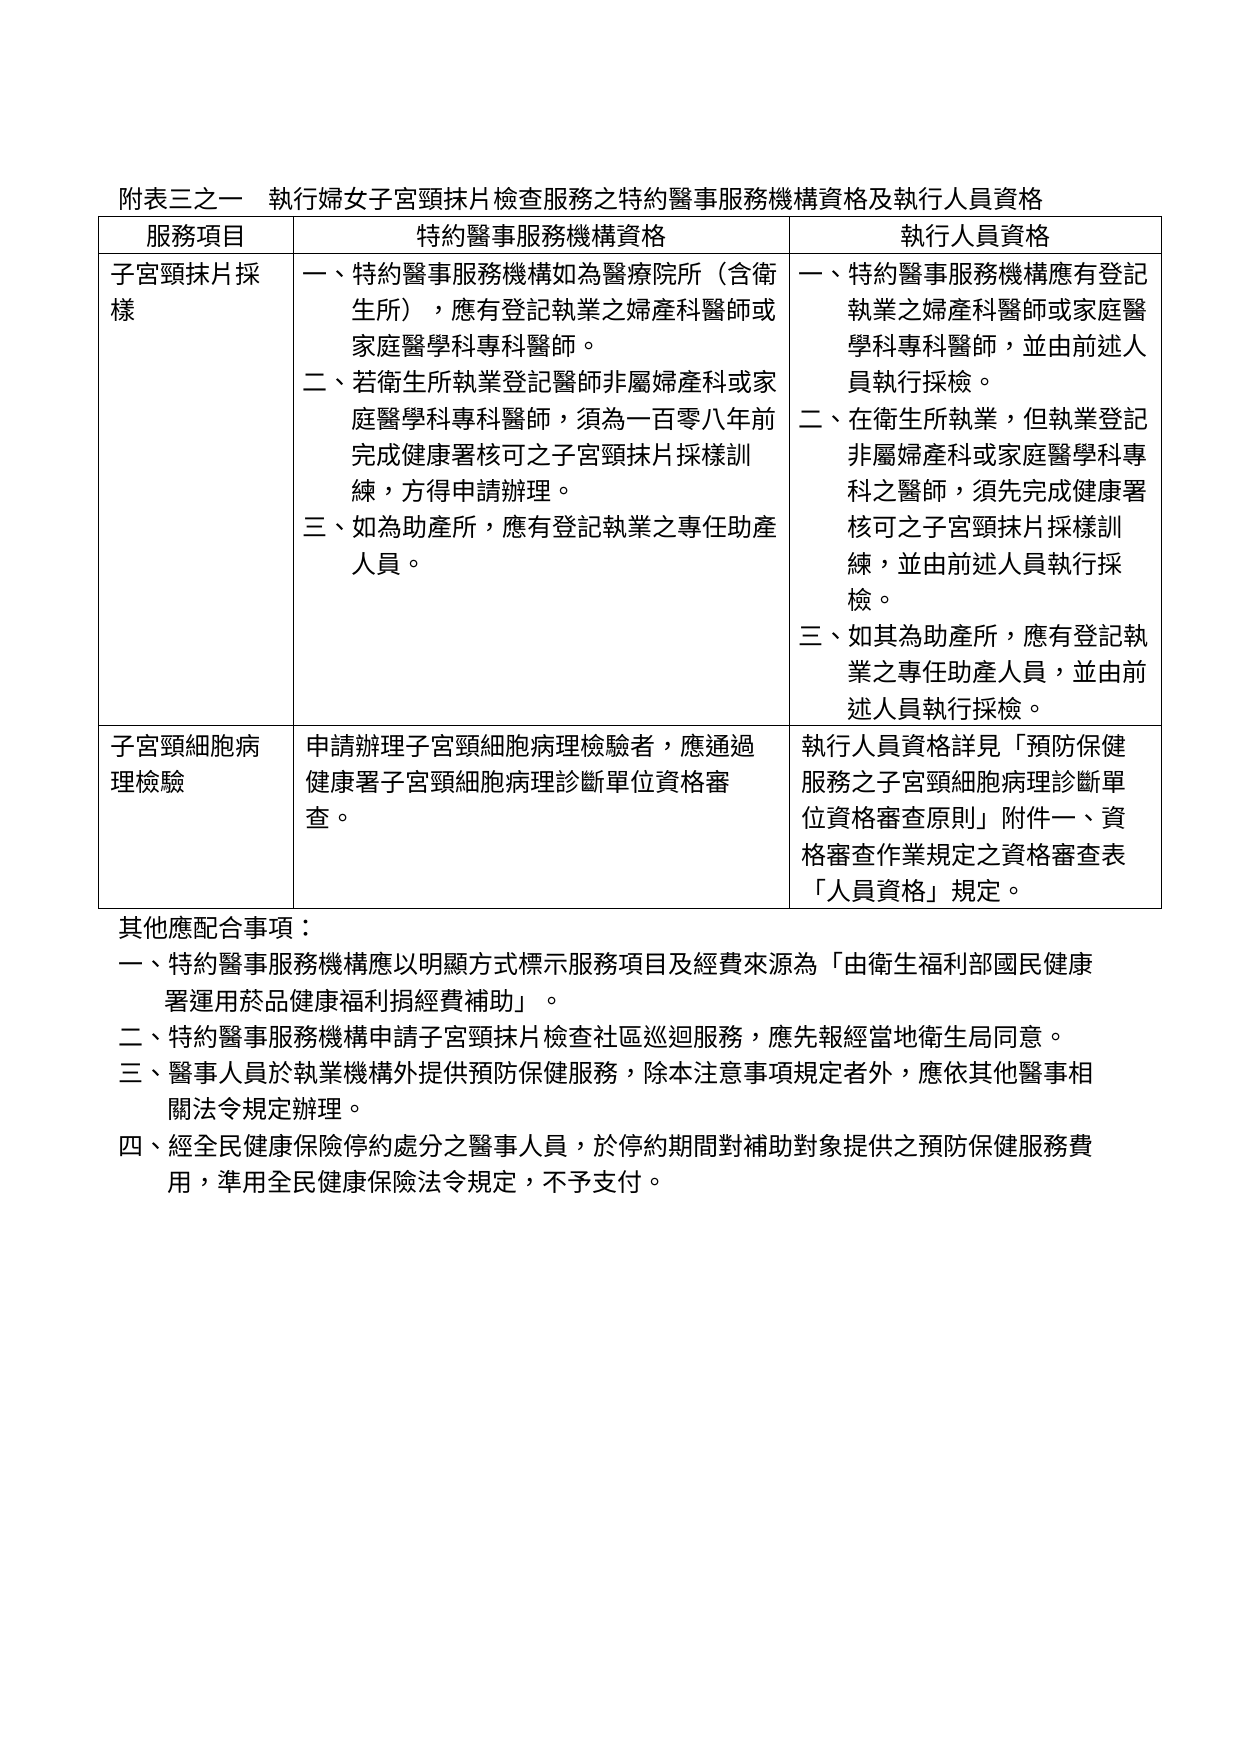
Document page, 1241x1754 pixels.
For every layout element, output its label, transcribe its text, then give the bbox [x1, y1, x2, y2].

text 一、特約醫事服務機構應以明顯方式標示服務項目及經費來源為「由衛生福利部國民健康署運用菸品健康福利捐經費補助」。 [118, 945, 1117, 1017]
text 三、醫事人員於執業機構外提供預防保健服務，除本注意事項規定者外，應依其他醫事相關法令規定辦理。 [118, 1054, 1117, 1126]
text 二、特約醫事服務機構申請子宮頸抹片檢查社區巡迴服務，應先報經當地衛生局同意。 [118, 1017, 1117, 1054]
table_cell 執行人員資格詳見「預防保健服務之子宮頸細胞病理診斷單位資格審查原則」附件一、資格審查作業規定之資格審查表「人員資格」規定。 [790, 726, 1161, 908]
table_cell 一、特約醫事服務機構如為醫療院所（含衛生所），應有登記執業之婦產科醫師或家庭醫學科專科醫師。 二、若衛生所執業登記醫師非屬婦產科或家庭醫學科專科醫師，須為一百零八年前完成健康署核可之子宮頸抹片採樣訓練，方得申請辦理。 三、如為助產所，應有登記執業之專任助產人員。 [294, 254, 789, 725]
table_cell 一、特約醫事服務機構應有登記執業之婦產科醫師或家庭醫學科專科醫師，並由前述人員執行採檢。 二、在衛生所執業，但執業登記非屬婦產科或家庭醫學科專科之醫師，須先完成健康署核可之子宮頸抹片採樣訓練，並由前述人員執行採檢。 三、如其為助產所，應有登記執業之專任助產人員，並由前述人員執行採檢。 [790, 254, 1161, 725]
table_cell 申請辦理子宮頸細胞病理檢驗者，應通過健康署子宮頸細胞病理診斷單位資格審查。 [294, 726, 789, 908]
text 四、經全民健康保險停約處分之醫事人員，於停約期間對補助對象提供之預防保健服務費用，準用全民健康保險法令規定，不予支付。 [118, 1126, 1117, 1199]
table_cell 子宮頸細胞病理檢驗 [99, 726, 293, 908]
text 其他應配合事項： [118, 909, 1117, 945]
table_header 執行人員資格 [790, 217, 1161, 253]
text 附表三之一 執行婦女子宮頸抹片檢查服務之特約醫事服務機構資格及執行人員資格 [118, 179, 1122, 216]
table_header 特約醫事服務機構資格 [294, 217, 789, 253]
table_cell 子宮頸抹片採樣 [99, 254, 293, 725]
table_header 服務項目 [99, 217, 293, 253]
